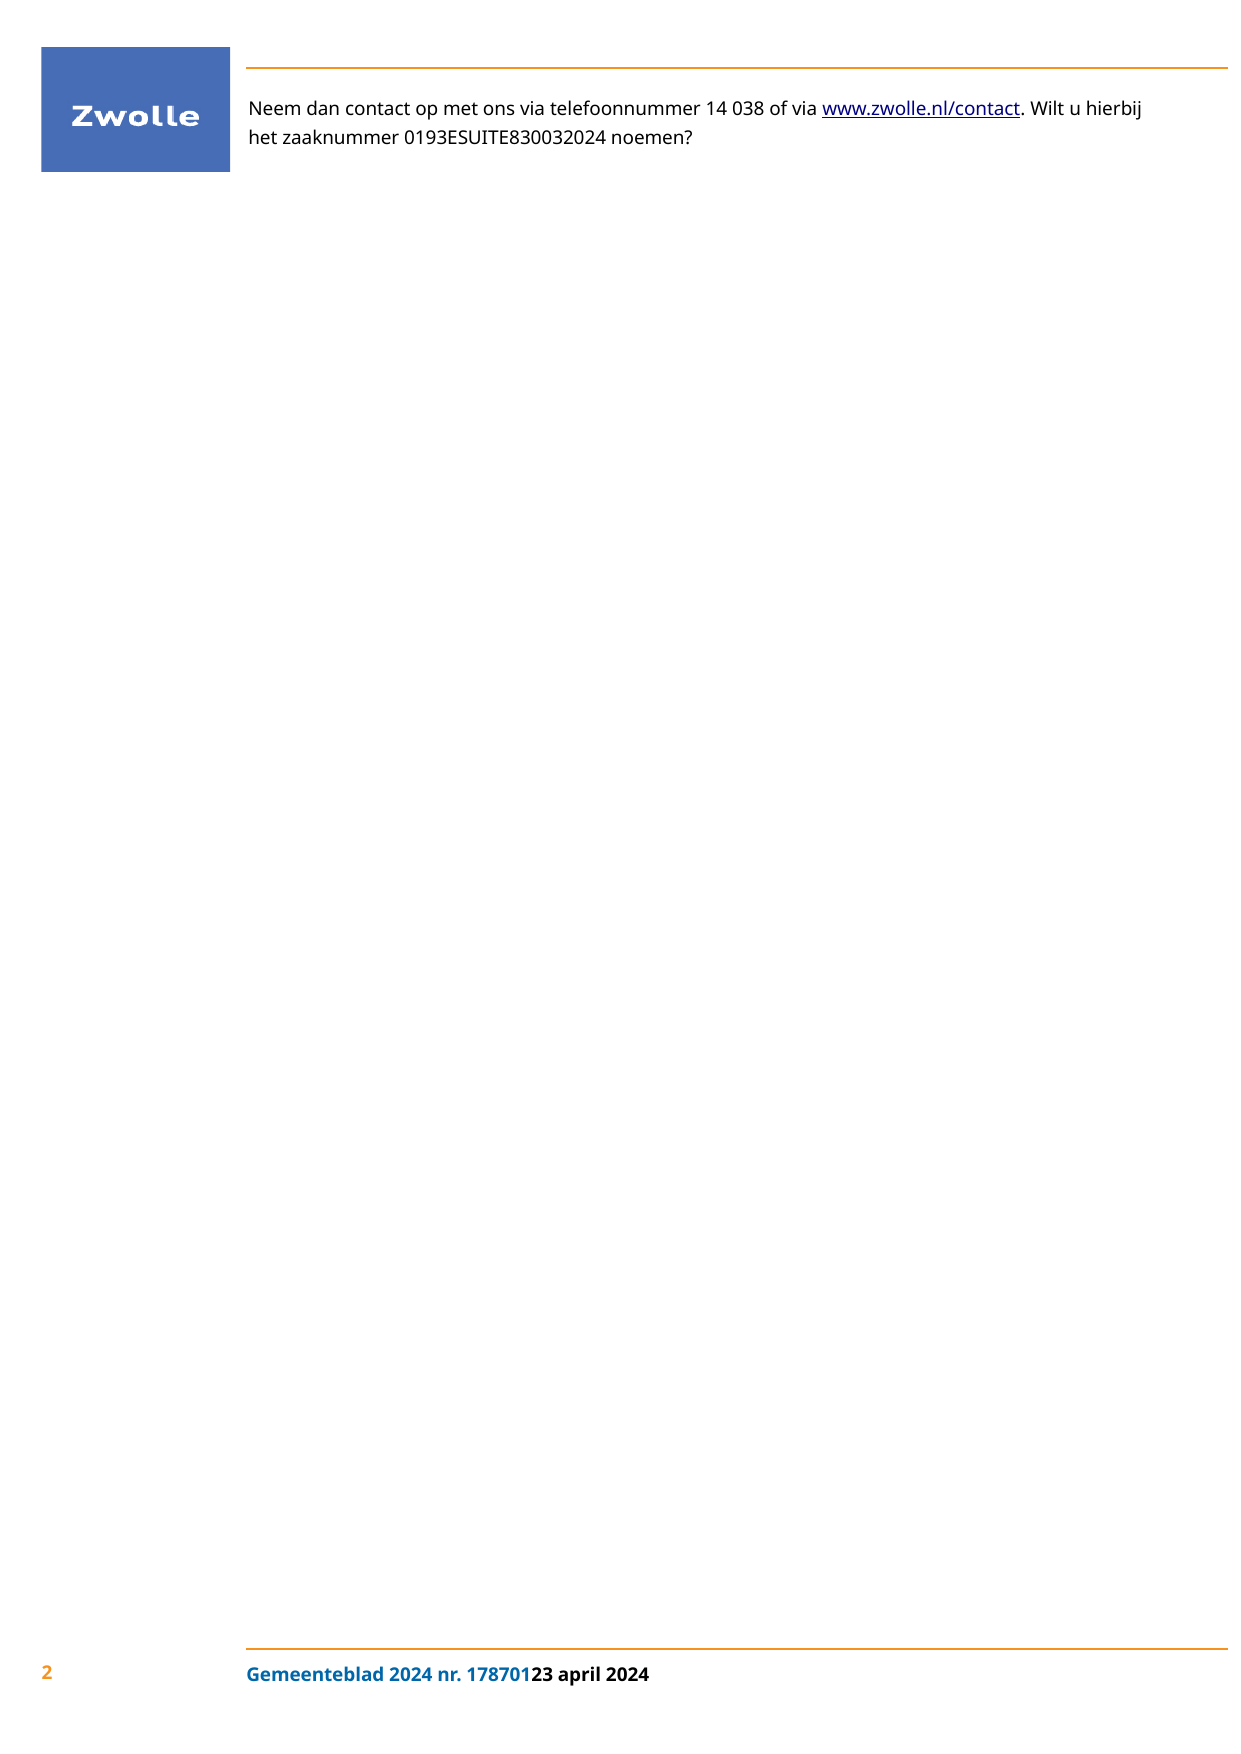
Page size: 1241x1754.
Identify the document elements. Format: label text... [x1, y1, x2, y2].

picture [41, 47, 231, 172]
text Neem dan contact op met ons via telefoonnummer 14 038 of via www.zwolle.nl/contact. Wilt u hierbij het zaaknummer 0193ESUITE830032024 noemen? [248, 95, 1152, 150]
